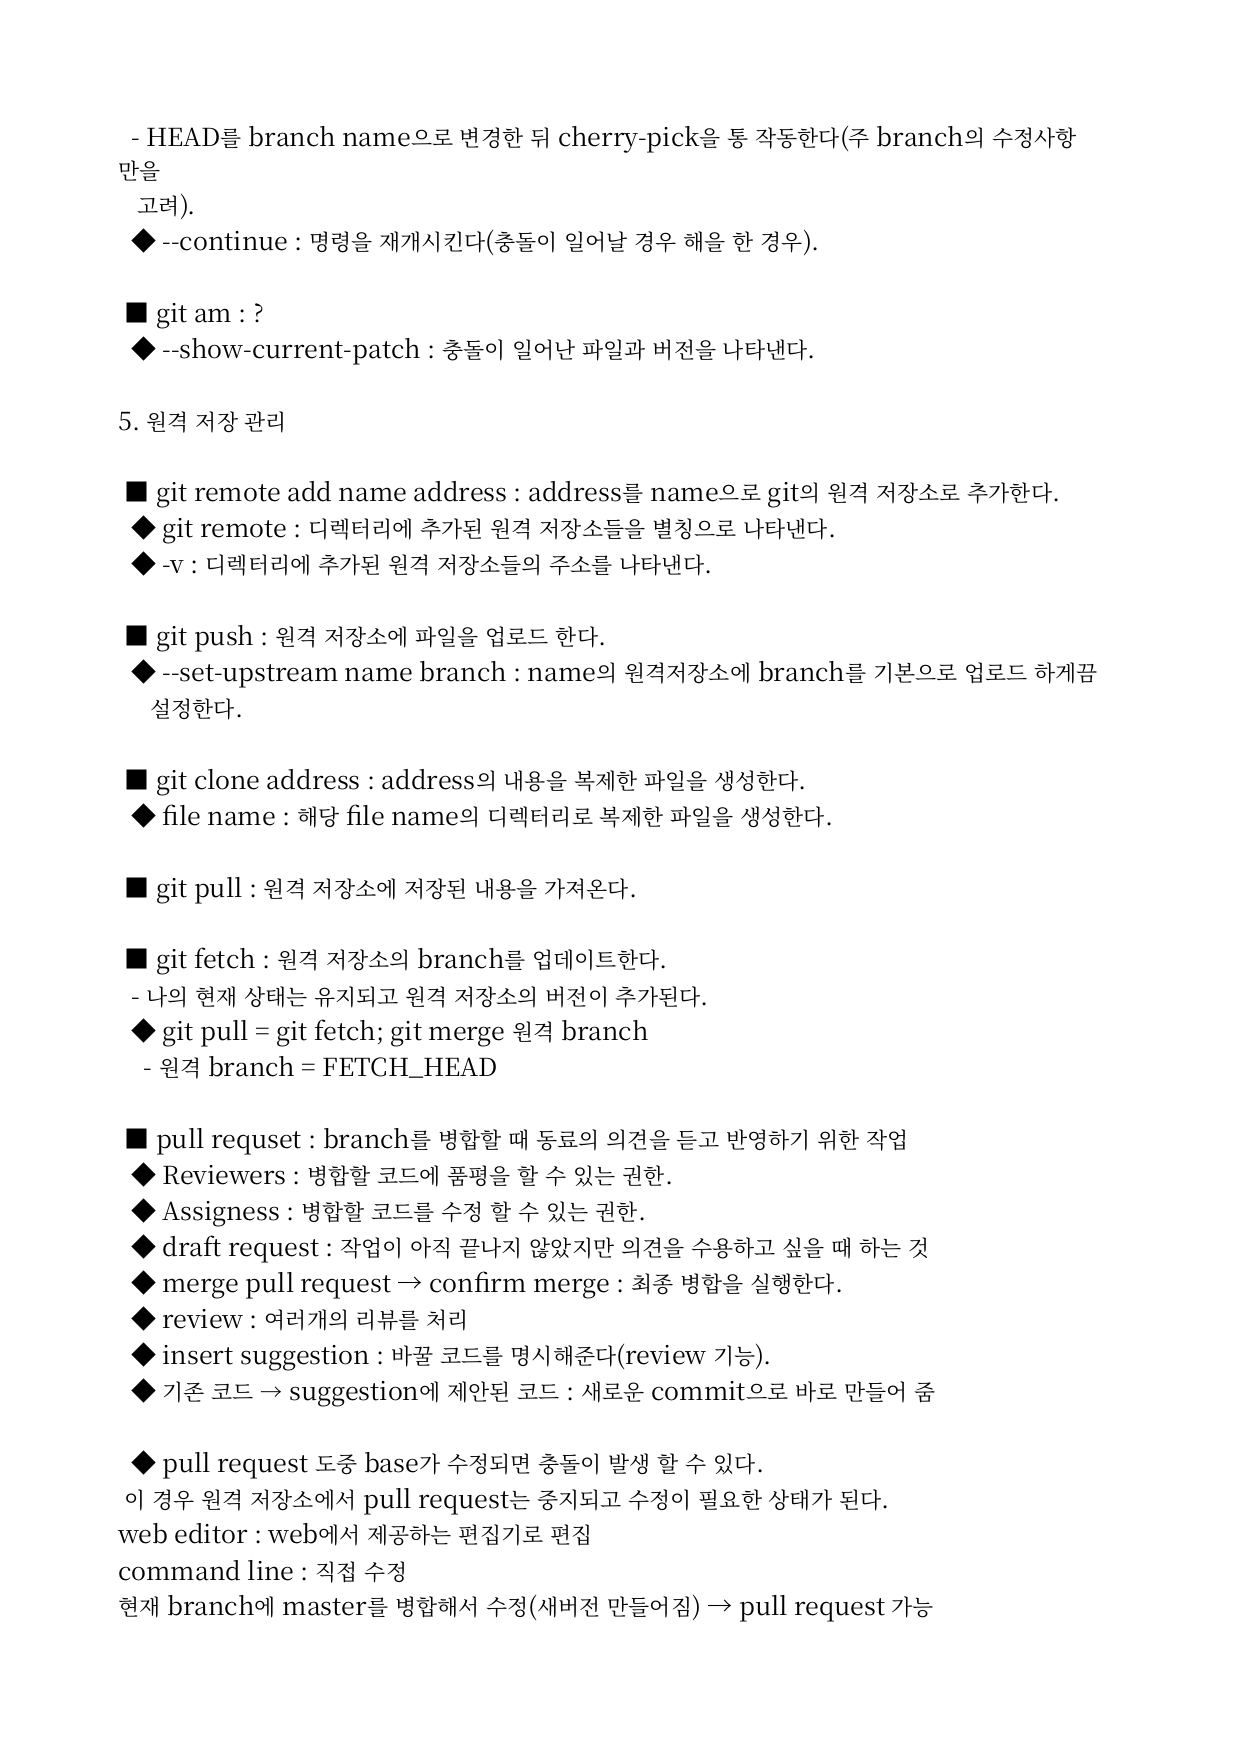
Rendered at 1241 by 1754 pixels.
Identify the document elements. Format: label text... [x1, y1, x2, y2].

text ◆ draft request : 작업이 아직 끝나지 않았지만 의견을 수용하고 싶을 때 하는 것 [118, 1228, 1122, 1264]
text ◆ --show-current-patch : 충돌이 일어난 파일과 버전을 나타낸다. [118, 329, 1122, 365]
text ◆ merge pull request → confirm merge : 최종 병합을 실행한다. [118, 1264, 1122, 1299]
text ◆ --set-upstream name branch : name의 원격저장소에 branch를 기본으로 업로드 하게끔 [118, 653, 1122, 689]
text ■ git push : 원격 저장소에 파일을 업로드 한다. [118, 617, 1122, 653]
text ■ git am : ? [118, 293, 1122, 329]
text ◆ pull request 도중 base가 수정되면 충돌이 발생 할 수 있다. [118, 1443, 1122, 1479]
text 5. 원격 저장 관리 [118, 401, 1122, 437]
text 설정한다. [118, 689, 1122, 724]
text 현재 branch에 master를 병합해서 수정(새버전 만들어짐) → pull request 가능 [118, 1587, 1122, 1623]
text ■ git remote add name address : address를 name으로 git의 원격 저장소로 추가한다. [118, 473, 1122, 509]
text ◆ insert suggestion : 바꿀 코드를 명시해준다(review 기능). [118, 1336, 1122, 1371]
text ■ git fetch : 원격 저장소의 branch를 업데이트한다. [118, 940, 1122, 976]
text ◆ git pull = git fetch; git merge 원격 branch [118, 1012, 1122, 1048]
text - 나의 현재 상태는 유지되고 원격 저장소의 버전이 추가된다. [118, 976, 1122, 1012]
text ◆ -v : 디렉터리에 추가된 원격 저장소들의 주소를 나타낸다. [118, 545, 1122, 581]
text - HEAD를 branch name으로 변경한 뒤 cherry-pick을 통 작동한다(주 branch의 수정사항 만을 [118, 118, 1122, 186]
text ■ pull requset : branch를 병합할 때 동료의 의견을 듣고 반영하기 위한 작업 [118, 1120, 1122, 1156]
text ◆ Reviewers : 병합할 코드에 품평을 할 수 있는 권한. [118, 1156, 1122, 1192]
text ◆ review : 여러개의 리뷰를 처리 [118, 1299, 1122, 1336]
text web editor : web에서 제공하는 편집기로 편집 [118, 1515, 1122, 1551]
text ◆ Assigness : 병합할 코드를 수정 할 수 있는 권한. [118, 1192, 1122, 1228]
text ◆ git remote : 디렉터리에 추가된 원격 저장소들을 별칭으로 나타낸다. [118, 509, 1122, 545]
text command line : 직접 수정 [118, 1551, 1122, 1587]
text ■ git pull : 원격 저장소에 저장된 내용을 가져온다. [118, 868, 1122, 904]
text 이 경우 원격 저장소에서 pull request는 중지되고 수정이 필요한 상태가 된다. [118, 1479, 1122, 1515]
text ◆ file name : 해당 file name의 디렉터리로 복제한 파일을 생성한다. [118, 796, 1122, 832]
text ■ git clone address : address의 내용을 복제한 파일을 생성한다. [118, 761, 1122, 796]
text ◆ --continue : 명령을 재개시킨다(충돌이 일어날 경우 해을 한 경우). [118, 221, 1122, 257]
text - 원격 branch = FETCH_HEAD [118, 1048, 1122, 1084]
text 고려). [118, 186, 1122, 221]
text ◆ 기존 코드 → suggestion에 제안된 코드 : 새로운 commit으로 바로 만들어 줌 [118, 1371, 1122, 1407]
